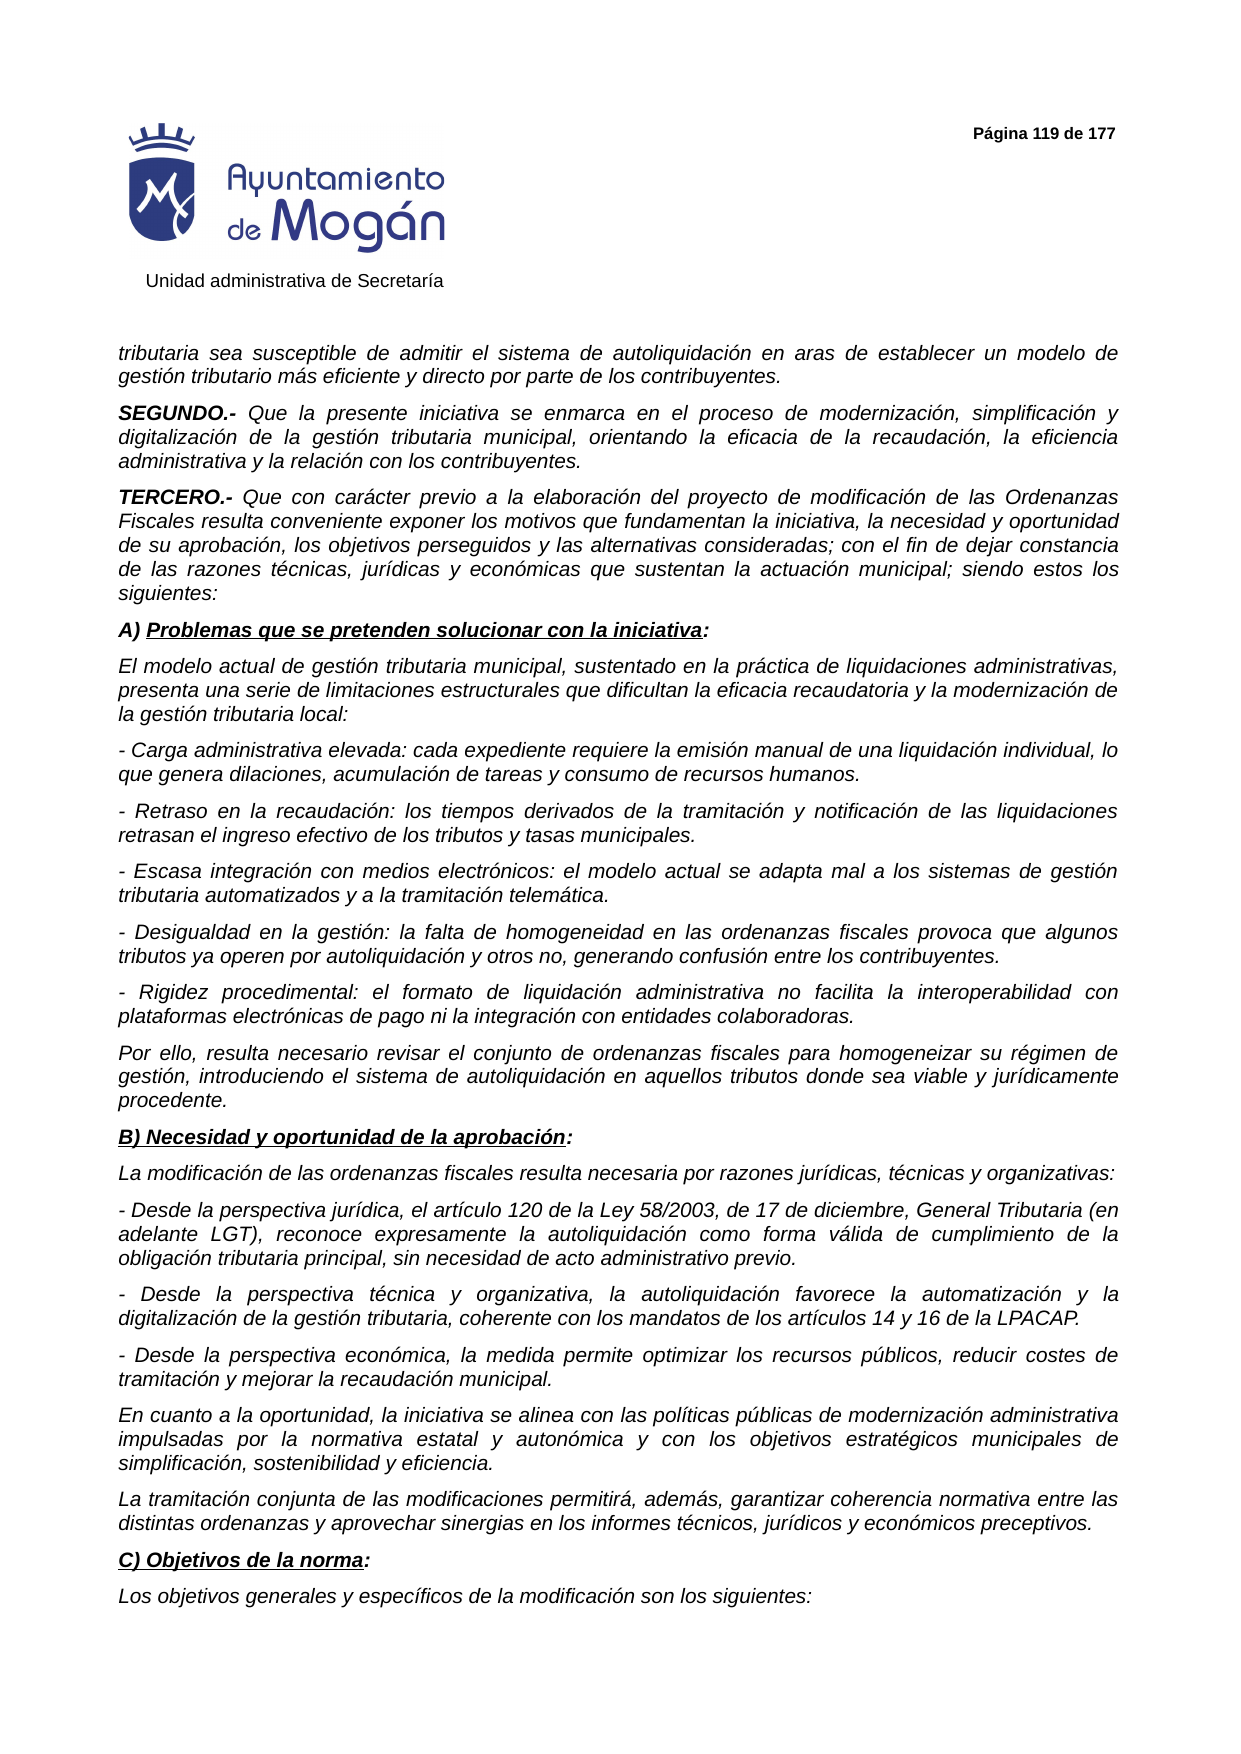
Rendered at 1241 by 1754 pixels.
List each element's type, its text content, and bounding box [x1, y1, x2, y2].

text Por ello, resulta necesario revisar el conjunto de ordenanzas fiscales para homogeneizar su régimen de gestión, introduciendo el sistema de autoliquidación en aquellos tributos donde sea viable y jurídicamente procedente. [118, 1040, 1122, 1112]
text La tramitación conjunta de las modificaciones permitirá, además, garantizar coherencia normativa entre las distintas ordenanzas y aprovechar sinergias en los informes técnicos, jurídicos y económicos preceptivos. [118, 1487, 1122, 1535]
text - Desde la perspectiva técnica y organizativa, la autoliquidación favorece la automatización y la digitalización de la gestión tributaria, coherente con los mandatos de los artículos 14 y 16 de la LPACAP. [118, 1282, 1122, 1330]
text La modificación de las ordenanzas fiscales resulta necesaria por razones jurídicas, técnicas y organizativas: [118, 1161, 1122, 1185]
text Los objetivos generales y específicos de la modificación son los siguientes: [118, 1584, 1122, 1608]
text En cuanto a la oportunidad, la iniciativa se alinea con las políticas públicas de modernización administrativa impulsadas por la normativa estatal y autonómica y con los objetivos estratégicos municipales de simplificación, sostenibilidad y eficiencia. [118, 1403, 1122, 1475]
text TERCERO.- Que con carácter previo a la elaboración del proyecto de modificación de las Ordenanzas Fiscales resulta conveniente exponer los motivos que fundamentan la iniciativa, la necesidad y oportunidad de su aprobación, los objetivos perseguidos y las alternativas consideradas; con el fin de dejar constancia de las razones técnicas, jurídicas y económicas que sustentan la actuación municipal; siendo estos los siguientes: [118, 485, 1122, 605]
text A) Problemas que se pretenden solucionar con la iniciativa: [118, 617, 1122, 641]
text El modelo actual de gestión tributaria municipal, sustentado en la práctica de liquidaciones administrativas, presenta una serie de limitaciones estructurales que dificultan la eficacia recaudatoria y la modernización de la gestión tributaria local: [118, 654, 1122, 726]
text - Desde la perspectiva jurídica, el artículo 120 de la Ley 58/2003, de 17 de diciembre, General Tributaria (en adelante LGT), reconoce expresamente la autoliquidación como forma válida de cumplimiento de la obligación tributaria principal, sin necesidad de acto administrativo previo. [118, 1198, 1122, 1269]
text C) Objetivos de la norma: [118, 1548, 1122, 1572]
text - Escasa integración con medios electrónicos: el modelo actual se adapta mal a los sistemas de gestión tributaria automatizados y a la tramitación telemática. [118, 859, 1122, 907]
text SEGUNDO.- Que la presente iniciativa se enmarca en el proceso de modernización, simplificación y digitalización de la gestión tributaria municipal, orientando la eficacia de la recaudación, la eficiencia administrativa y la relación con los contribuyentes. [118, 401, 1122, 473]
text - Desde la perspectiva económica, la medida permite optimizar los recursos públicos, reducir costes de tramitación y mejorar la recaudación municipal. [118, 1342, 1122, 1390]
text tributaria sea susceptible de admitir el sistema de autoliquidación en aras de establecer un modelo de gestión tributario más eficiente y directo por parte de los contribuyentes. [118, 340, 1122, 388]
text B) Necesidad y oportunidad de la aprobación: [118, 1125, 1122, 1149]
text - Rigidez procedimental: el formato de liquidación administrativa no facilita la interoperabilidad con plataformas electrónicas de pago ni la integración con entidades colaboradoras. [118, 980, 1122, 1028]
text - Carga administrativa elevada: cada expediente requiere la emisión manual de una liquidación individual, lo que genera dilaciones, acumulación de tareas y consumo de recursos humanos. [118, 738, 1122, 786]
picture [128, 123, 445, 259]
text - Desigualdad en la gestión: la falta de homogeneidad en las ordenanzas fiscales provoca que algunos tributos ya operen por autoliquidación y otros no, generando confusión entre los contribuyentes. [118, 919, 1122, 967]
text - Retraso en la recaudación: los tiempos derivados de la tramitación y notificación de las liquidaciones retrasan el ingreso efectivo de los tributos y tasas municipales. [118, 799, 1122, 847]
